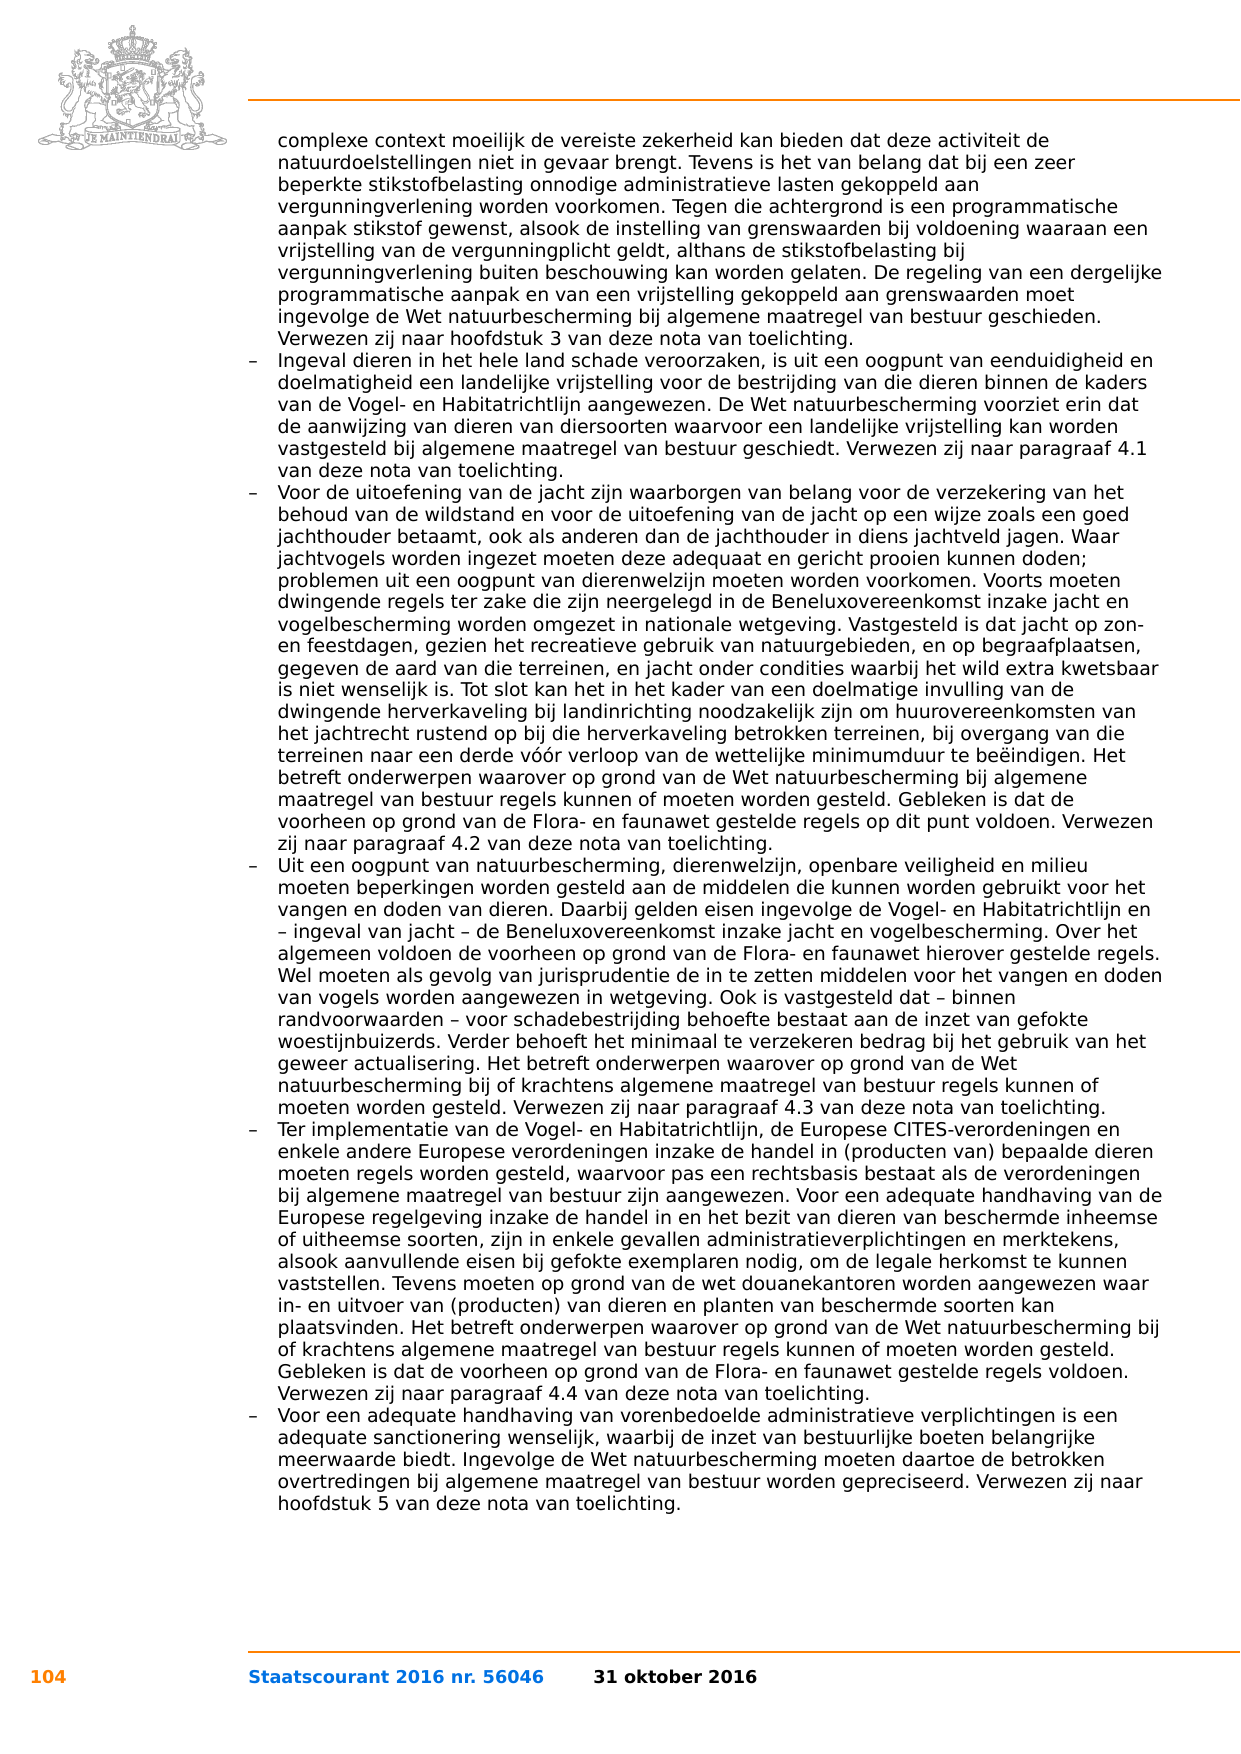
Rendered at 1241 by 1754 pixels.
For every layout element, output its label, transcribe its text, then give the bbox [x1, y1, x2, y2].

text – Voor een adequate handhaving van vorenbedoelde administratieve verplichtingen is een adequate sanctionering wenselijk, waarbij de inzet van bestuurlijke boeten belangrijke meerwaarde biedt. Ingevolge de Wet natuurbescherming moeten daartoe de betrokken overtredingen bij algemene maatregel van bestuur worden gepreciseerd. Verwezen zij naar hoofdstuk 5 van deze nota van toelichting. [248, 1405, 1163, 1514]
text – Ter implementatie van de Vogel- en Habitatrichtlijn, de Europese CITES-verordeningen en enkele andere Europese verordeningen inzake de handel in (producten van) bepaalde dieren moeten regels worden gesteld, waarvoor pas een rechtsbasis bestaat als de verordeningen bij algemene maatregel van bestuur zijn aangewezen. Voor een adequate handhaving van de Europese regelgeving inzake de handel in en het bezit van dieren van beschermde inheemse of uitheemse soorten, zijn in enkele gevallen administratieverplichtingen en merktekens, alsook aanvullende eisen bij gefokte exemplaren nodig, om de legale herkomst te kunnen vaststellen. Tevens moeten op grond van de wet douanekantoren worden aangewezen waar in- en uitvoer van (producten) van dieren en planten van beschermde soorten kan plaatsvinden. Het betreft onderwerpen waarover op grond van de Wet natuurbescherming bij of krachtens algemene maatregel van bestuur regels kunnen of moeten worden gesteld. Gebleken is dat de voorheen op grond van de Flora- en faunawet gestelde regels voldoen. Verwezen zij naar paragraaf 4.4 van deze nota van toelichting. [248, 1119, 1163, 1405]
text complexe context moeilijk de vereiste zekerheid kan bieden dat deze activiteit de natuurdoelstellingen niet in gevaar brengt. Tevens is het van belang dat bij een zeer beperkte stikstofbelasting onnodige administratieve lasten gekoppeld aan vergunningverlening worden voorkomen. Tegen die achtergrond is een programmatische aanpak stikstof gewenst, alsook de instelling van grenswaarden bij voldoening waaraan een vrijstelling van de vergunningplicht geldt, althans de stikstofbelasting bij vergunningverlening buiten beschouwing kan worden gelaten. De regeling van een dergelijke programmatische aanpak en van een vrijstelling gekoppeld aan grenswaarden moet ingevolge de Wet natuurbescherming bij algemene maatregel van bestuur geschieden. Verwezen zij naar hoofdstuk 3 van deze nota van toelichting. [248, 130, 1163, 350]
text – Ingeval dieren in het hele land schade veroorzaken, is uit een oogpunt van eenduidigheid en doelmatigheid een landelijke vrijstelling voor de bestrijding van die dieren binnen de kaders van de Vogel- en Habitatrichtlijn aangewezen. De Wet natuurbescherming voorziet erin dat de aanwijzing van dieren van diersoorten waarvoor een landelijke vrijstelling kan worden vastgesteld bij algemene maatregel van bestuur geschiedt. Verwezen zij naar paragraaf 4.1 van deze nota van toelichting. [248, 350, 1163, 482]
text – Voor de uitoefening van de jacht zijn waarborgen van belang voor de verzekering van het behoud van de wildstand en voor de uitoefening van de jacht op een wijze zoals een goed jachthouder betaamt, ook als anderen dan de jachthouder in diens jachtveld jagen. Waar jachtvogels worden ingezet moeten deze adequaat en gericht prooien kunnen doden; problemen uit een oogpunt van dierenwelzijn moeten worden voorkomen. Voorts moeten dwingende regels ter zake die zijn neergelegd in de Beneluxovereenkomst inzake jacht en vogelbescherming worden omgezet in nationale wetgeving. Vastgesteld is dat jacht op zon- en feestdagen, gezien het recreatieve gebruik van natuurgebieden, en op begraafplaatsen, gegeven de aard van die terreinen, en jacht onder condities waarbij het wild extra kwetsbaar is niet wenselijk is. Tot slot kan het in het kader van een doelmatige invulling van de dwingende herverkaveling bij landinrichting noodzakelijk zijn om huurovereenkomsten van het jachtrecht rustend op bij die herverkaveling betrokken terreinen, bij overgang van die terreinen naar een derde vóór verloop van de wettelijke minimumduur te beëindigen. Het betreft onderwerpen waarover op grond van de Wet natuurbescherming bij algemene maatregel van bestuur regels kunnen of moeten worden gesteld. Gebleken is dat de voorheen op grond van de Flora- en faunawet gestelde regels op dit punt voldoen. Verwezen zij naar paragraaf 4.2 van deze nota van toelichting. [248, 482, 1163, 855]
picture [38, 25, 227, 150]
text – Uit een oogpunt van natuurbescherming, dierenwelzijn, openbare veiligheid en milieu moeten beperkingen worden gesteld aan de middelen die kunnen worden gebruikt voor het vangen en doden van dieren. Daarbij gelden eisen ingevolge de Vogel- en Habitatrichtlijn en – ingeval van jacht – de Beneluxovereenkomst inzake jacht en vogelbescherming. Over het algemeen voldoen de voorheen op grond van de Flora- en faunawet hierover gestelde regels. Wel moeten als gevolg van jurisprudentie de in te zetten middelen voor het vangen en doden van vogels worden aangewezen in wetgeving. Ook is vastgesteld dat – binnen randvoorwaarden – voor schadebestrijding behoefte bestaat aan de inzet van gefokte woestijnbuizerds. Verder behoeft het minimaal te verzekeren bedrag bij het gebruik van het geweer actualisering. Het betreft onderwerpen waarover op grond van de Wet natuurbescherming bij of krachtens algemene maatregel van bestuur regels kunnen of moeten worden gesteld. Verwezen zij naar paragraaf 4.3 van deze nota van toelichting. [248, 855, 1163, 1119]
